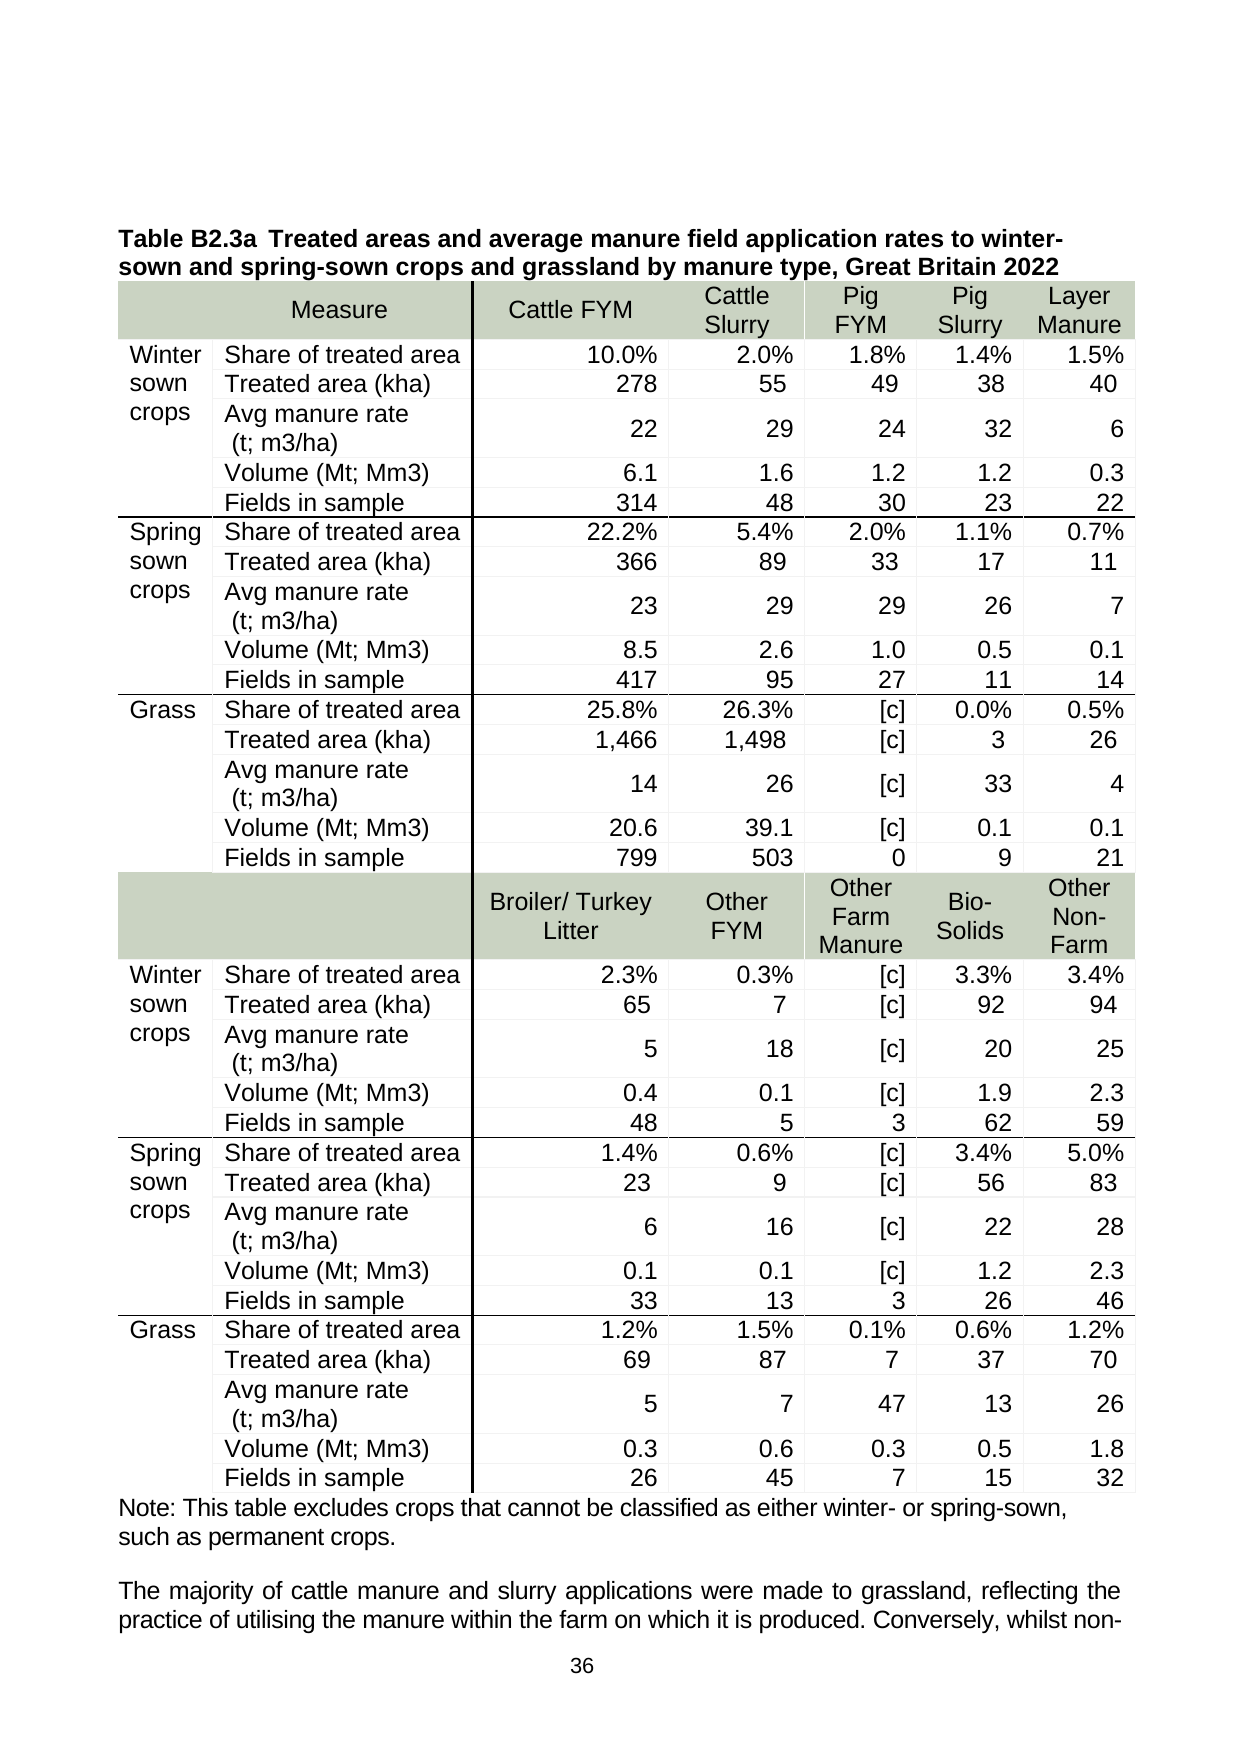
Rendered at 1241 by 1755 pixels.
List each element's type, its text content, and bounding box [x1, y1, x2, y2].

table_cell 1.4% [474, 1138, 668, 1167]
table_cell 17 [917, 547, 1023, 576]
table_cell [c] [805, 1020, 916, 1077]
table_cell 62 [917, 1108, 1023, 1137]
table_cell 1.2 [917, 458, 1023, 487]
table_cell [c] [805, 755, 916, 812]
table_cell 1,466 [474, 725, 668, 754]
table_cell 0.5 [917, 1434, 1023, 1462]
table_cell 1.0 [805, 636, 916, 664]
table_cell Broiler/ Turkey Litter [474, 873, 669, 959]
table_cell 69 [474, 1345, 668, 1374]
table_cell 22 [474, 399, 668, 457]
table_cell Share of treated area [213, 1138, 471, 1167]
table_cell 21 [1024, 843, 1135, 872]
table_cell 55 [669, 370, 804, 398]
table_cell 0.6 [669, 1434, 804, 1462]
table_cell 1.1% [917, 518, 1023, 546]
table_cell 7 [805, 1464, 916, 1492]
table_cell 26 [474, 1464, 668, 1492]
table_cell Share of treated area [213, 1316, 471, 1344]
table_cell 26 [1024, 1375, 1135, 1433]
table_cell 1,498 [669, 725, 804, 754]
table_cell 799 [474, 843, 668, 872]
table_cell 20.6 [474, 813, 668, 842]
table_cell [c] [805, 1198, 916, 1255]
table_cell Treated area (kha) [213, 1345, 471, 1374]
table_cell Grass [118, 1316, 212, 1344]
table_cell Other Non- Farm [1023, 873, 1135, 959]
table_cell Avg manure rate (t; m3/ha) [213, 1198, 471, 1255]
table_cell [c] [805, 695, 916, 724]
table_cell 366 [474, 547, 668, 576]
table_cell 95 [669, 665, 804, 694]
table_cell 87 [669, 1345, 804, 1374]
table_cell Share of treated area [213, 960, 471, 989]
table_cell Share of treated area [213, 518, 471, 546]
table_cell 32 [1024, 1464, 1135, 1492]
table_cell 1.2 [917, 1256, 1023, 1285]
table_cell Treated area (kha) [213, 1168, 471, 1196]
table_cell Fields in sample [213, 665, 471, 694]
table_cell 33 [474, 1286, 668, 1314]
table_cell 26 [917, 577, 1023, 634]
table_cell Other Farm Manure [805, 873, 917, 959]
table_cell 27 [805, 665, 916, 694]
table_cell 3.3% [917, 960, 1023, 989]
table_cell 26.3% [669, 695, 804, 724]
table_cell Spring sown crops [118, 1138, 212, 1314]
table_cell 70 [1024, 1345, 1135, 1374]
table_cell 32 [917, 399, 1023, 457]
table_cell 0.1 [1024, 813, 1135, 842]
table_cell 30 [805, 488, 916, 516]
table_cell 94 [1024, 990, 1135, 1019]
table_cell 0.3 [474, 1434, 668, 1462]
table_cell Avg manure rate (t; m3/ha) [213, 399, 471, 457]
table_cell 38 [917, 370, 1023, 398]
table_cell Volume (Mt; Mm3) [213, 1434, 471, 1462]
table_cell 0.3% [669, 960, 804, 989]
table_cell 5.4% [669, 518, 804, 546]
table_cell 6 [474, 1198, 668, 1255]
table_cell 0.6% [669, 1138, 804, 1167]
table_cell 89 [669, 547, 804, 576]
table_cell 46 [1024, 1286, 1135, 1314]
table_header Cattle FYM [474, 281, 669, 339]
table_header Cattle Slurry [669, 281, 804, 339]
table_cell 23 [917, 488, 1023, 516]
table_cell 26 [669, 755, 804, 812]
table_cell 1.5% [669, 1316, 804, 1344]
table_cell [118, 872, 213, 959]
table_cell 3 [805, 1108, 916, 1137]
table_cell Treated area (kha) [213, 547, 471, 576]
table_cell 5 [669, 1108, 804, 1137]
table_cell 0.3 [805, 1434, 916, 1462]
table_cell Volume (Mt; Mm3) [213, 813, 471, 842]
table_header Layer Manure [1023, 281, 1135, 339]
table_cell 2.3% [474, 960, 668, 989]
table_cell 25 [1024, 1020, 1135, 1077]
table_cell 0.1 [917, 813, 1023, 842]
table_cell 3 [805, 1286, 916, 1314]
table_cell 29 [805, 577, 916, 634]
table_cell Volume (Mt; Mm3) [213, 458, 471, 487]
table_cell 0.7% [1024, 518, 1135, 546]
table_cell 14 [1024, 665, 1135, 694]
table_cell 59 [1024, 1108, 1135, 1137]
table_cell Bio- Solids [917, 873, 1023, 959]
table_cell 0.0% [917, 695, 1023, 724]
table_cell 417 [474, 665, 668, 694]
table_cell 0.1 [1024, 636, 1135, 664]
table_cell Fields in sample [213, 843, 471, 872]
table_cell 5 [474, 1375, 668, 1433]
table_cell 6 [1024, 399, 1135, 457]
table_cell 45 [669, 1464, 804, 1492]
table_cell 92 [917, 990, 1023, 1019]
table_cell 56 [917, 1168, 1023, 1196]
table_cell [c] [805, 725, 916, 754]
table_cell 7 [1024, 577, 1135, 634]
table_cell [213, 873, 471, 959]
table_cell 29 [669, 577, 804, 634]
table_cell Volume (Mt; Mm3) [213, 636, 471, 664]
table_cell 3.4% [917, 1138, 1023, 1167]
table_cell 83 [1024, 1168, 1135, 1196]
table_cell 6.1 [474, 458, 668, 487]
table_cell 9 [669, 1168, 804, 1196]
table_cell 0 [805, 843, 916, 872]
table_cell [118, 1374, 212, 1492]
table_cell [c] [805, 990, 916, 1019]
table_cell 1.8% [805, 340, 916, 368]
table_cell 0.3 [1024, 458, 1135, 487]
table_cell 2.0% [669, 340, 804, 368]
table_cell Winter sown crops [118, 340, 212, 516]
table_cell [118, 1344, 212, 1374]
table_cell 13 [917, 1375, 1023, 1433]
table_cell 39.1 [669, 813, 804, 842]
table_cell 1.2% [474, 1316, 668, 1344]
table_cell 7 [669, 1375, 804, 1433]
table_cell Avg manure rate (t; m3/ha) [213, 577, 471, 634]
table_cell 0.6% [917, 1316, 1023, 1344]
table_cell 29 [669, 399, 804, 457]
table_cell 33 [805, 547, 916, 576]
table_cell [c] [805, 1168, 916, 1196]
table_cell 37 [917, 1345, 1023, 1374]
table_cell Fields in sample [213, 488, 471, 516]
table_cell 14 [474, 755, 668, 812]
table_cell [c] [805, 960, 916, 989]
table_cell 25.8% [474, 695, 668, 724]
table_cell 26 [1024, 725, 1135, 754]
text The majority of cattle manure and slurry applications were made to grassland, reflecting the practice of utilising the manure within the farm on which it is produced. Conversely, whilst non- [118, 1576, 1122, 1633]
table_cell 40 [1024, 370, 1135, 398]
table_cell Volume (Mt; Mm3) [213, 1256, 471, 1285]
table_cell 33 [917, 755, 1023, 812]
table_cell 314 [474, 488, 668, 516]
table_cell 23 [474, 577, 668, 634]
table_cell 0.5% [1024, 695, 1135, 724]
table_cell 48 [474, 1108, 668, 1137]
table_cell 10.0% [474, 340, 668, 368]
table_cell 23 [474, 1168, 668, 1196]
table_cell 5.0% [1024, 1138, 1135, 1167]
table_header Pig Slurry [917, 281, 1023, 339]
table_cell 47 [805, 1375, 916, 1433]
table_cell Grass [118, 695, 212, 872]
table_cell 16 [669, 1198, 804, 1255]
table_cell 1.2% [1024, 1316, 1135, 1344]
table_cell 48 [669, 488, 804, 516]
table_cell 65 [474, 990, 668, 1019]
table_cell [c] [805, 813, 916, 842]
table_cell 22 [917, 1198, 1023, 1255]
table_cell Avg manure rate (t; m3/ha) [213, 755, 471, 812]
table_cell 0.1 [474, 1256, 668, 1285]
table_cell 2.3 [1024, 1078, 1135, 1107]
table_cell 7 [805, 1345, 916, 1374]
text Note: This table excludes crops that cannot be classified as either winter- or spring-sown, such as permanent crops. [118, 1493, 1122, 1551]
table_cell 0.1 [669, 1078, 804, 1107]
table_cell [c] [805, 1256, 916, 1285]
table_cell 28 [1024, 1198, 1135, 1255]
table_cell Treated area (kha) [213, 725, 471, 754]
table_cell 13 [669, 1286, 804, 1314]
table_header Measure [213, 281, 471, 339]
table_cell 1.4% [917, 340, 1023, 368]
text Table B2.3a Treated areas and average manure field application rates to winter-sown and spring-sown crops and grassland by manure type, Great Britain 2022 [118, 224, 1122, 281]
table_cell Fields in sample [213, 1286, 471, 1314]
table_cell 0.4 [474, 1078, 668, 1107]
table_cell 26 [917, 1286, 1023, 1314]
table_cell 20 [917, 1020, 1023, 1077]
table_cell 22.2% [474, 518, 668, 546]
table_cell Treated area (kha) [213, 990, 471, 1019]
table_cell 18 [669, 1020, 804, 1077]
table_cell [c] [805, 1138, 916, 1167]
table_cell 9 [917, 843, 1023, 872]
table_cell 1.5% [1024, 340, 1135, 368]
table_cell Other FYM [669, 873, 804, 959]
table_cell Fields in sample [213, 1464, 471, 1492]
table_cell 7 [669, 990, 804, 1019]
table_cell 278 [474, 370, 668, 398]
table_cell 24 [805, 399, 916, 457]
table_cell 0.1 [669, 1256, 804, 1285]
table_cell 3.4% [1024, 960, 1135, 989]
table_cell [c] [805, 1078, 916, 1107]
table_cell 2.6 [669, 636, 804, 664]
table_cell Avg manure rate (t; m3/ha) [213, 1020, 471, 1077]
table_cell 1.8 [1024, 1434, 1135, 1462]
table_cell 1.6 [669, 458, 804, 487]
table_cell 0.5 [917, 636, 1023, 664]
table_cell 8.5 [474, 636, 668, 664]
table_cell Fields in sample [213, 1108, 471, 1137]
table_cell Winter sown crops [118, 960, 212, 1137]
table_cell 1.2 [805, 458, 916, 487]
table_cell 2.3 [1024, 1256, 1135, 1285]
table_cell 5 [474, 1020, 668, 1077]
table_cell 3 [917, 725, 1023, 754]
table_cell 49 [805, 370, 916, 398]
table_cell 0.1% [805, 1316, 916, 1344]
table_cell 11 [917, 665, 1023, 694]
table_cell 1.9 [917, 1078, 1023, 1107]
table_cell Treated area (kha) [213, 370, 471, 398]
table_cell Volume (Mt; Mm3) [213, 1078, 471, 1107]
table_cell 4 [1024, 755, 1135, 812]
table_cell Share of treated area [213, 695, 471, 724]
table_cell 11 [1024, 547, 1135, 576]
table_cell 15 [917, 1464, 1023, 1492]
table_cell Spring sown crops [118, 518, 212, 694]
table_header Pig FYM [805, 281, 917, 339]
table_cell Share of treated area [213, 340, 471, 368]
table_cell Avg manure rate (t; m3/ha) [213, 1375, 471, 1433]
table_cell 503 [669, 843, 804, 872]
table_cell 2.0% [805, 518, 916, 546]
table_header [118, 281, 213, 339]
table_cell 22 [1024, 488, 1135, 516]
